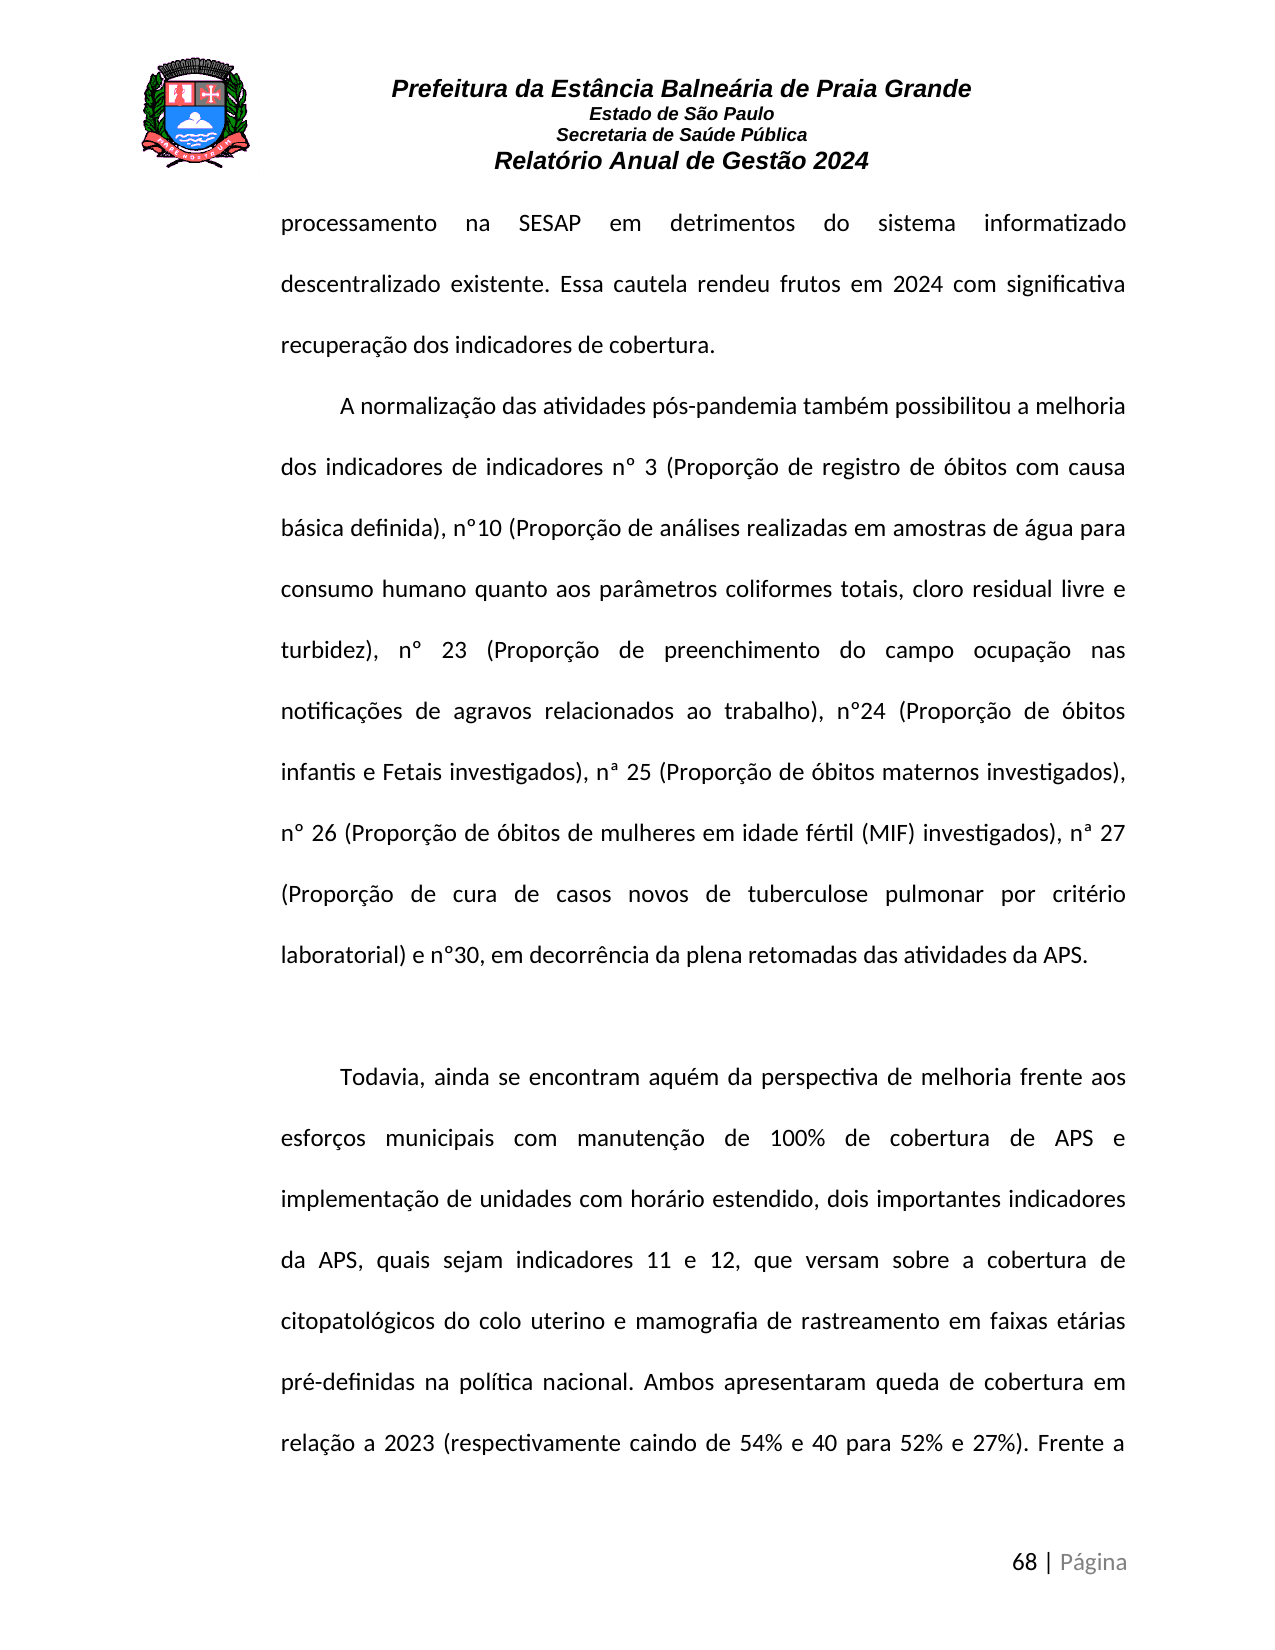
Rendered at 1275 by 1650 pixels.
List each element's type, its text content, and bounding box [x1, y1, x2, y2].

text Todavia, ainda se encontram aquém da perspectiva de melhoria frente aos esforços municipais com manutenção de 100% de cobertura de APS e implementação de unidades com horário estendido, dois importantes indicadores da APS, quais sejam indicadores 11 e 12, que versam sobre a cobertura de citopatológicos do colo uterino e mamografia de rastreamento em faixas etárias pré-definidas na política nacional. Ambos apresentaram queda de cobertura em relação a 2023 (respectivamente caindo de 54% e 40 para 52% e 27%). Frente a [281, 1061, 1127, 1458]
picture [132, 55, 259, 172]
text processamento na SESAP em detrimentos do sistema informatizado descentralizado existente. Essa cautela rendeu frutos em 2024 com significativa recuperação dos indicadores de cobertura. [281, 207, 1127, 359]
text A normalização das atividades pós-pandemia também possibilitou a melhoria dos indicadores de indicadores nº 3 (Proporção de registro de óbitos com causa básica definida), nº10 (Proporção de análises realizadas em amostras de água para consumo humano quanto aos parâmetros coliformes totais, cloro residual livre e turbidez), nº 23 (Proporção de preenchimento do campo ocupação nas notificações de agravos relacionados ao trabalho), nº24 (Proporção de óbitos infantis e Fetais investigados), nª 25 (Proporção de óbitos maternos investigados), nº 26 (Proporção de óbitos de mulheres em idade fértil (MIF) investigados), nª 27 (Proporção de cura de casos novos de tuberculose pulmonar por critério laboratorial) e nº30, em decorrência da plena retomadas das atividades da APS. [281, 390, 1127, 970]
